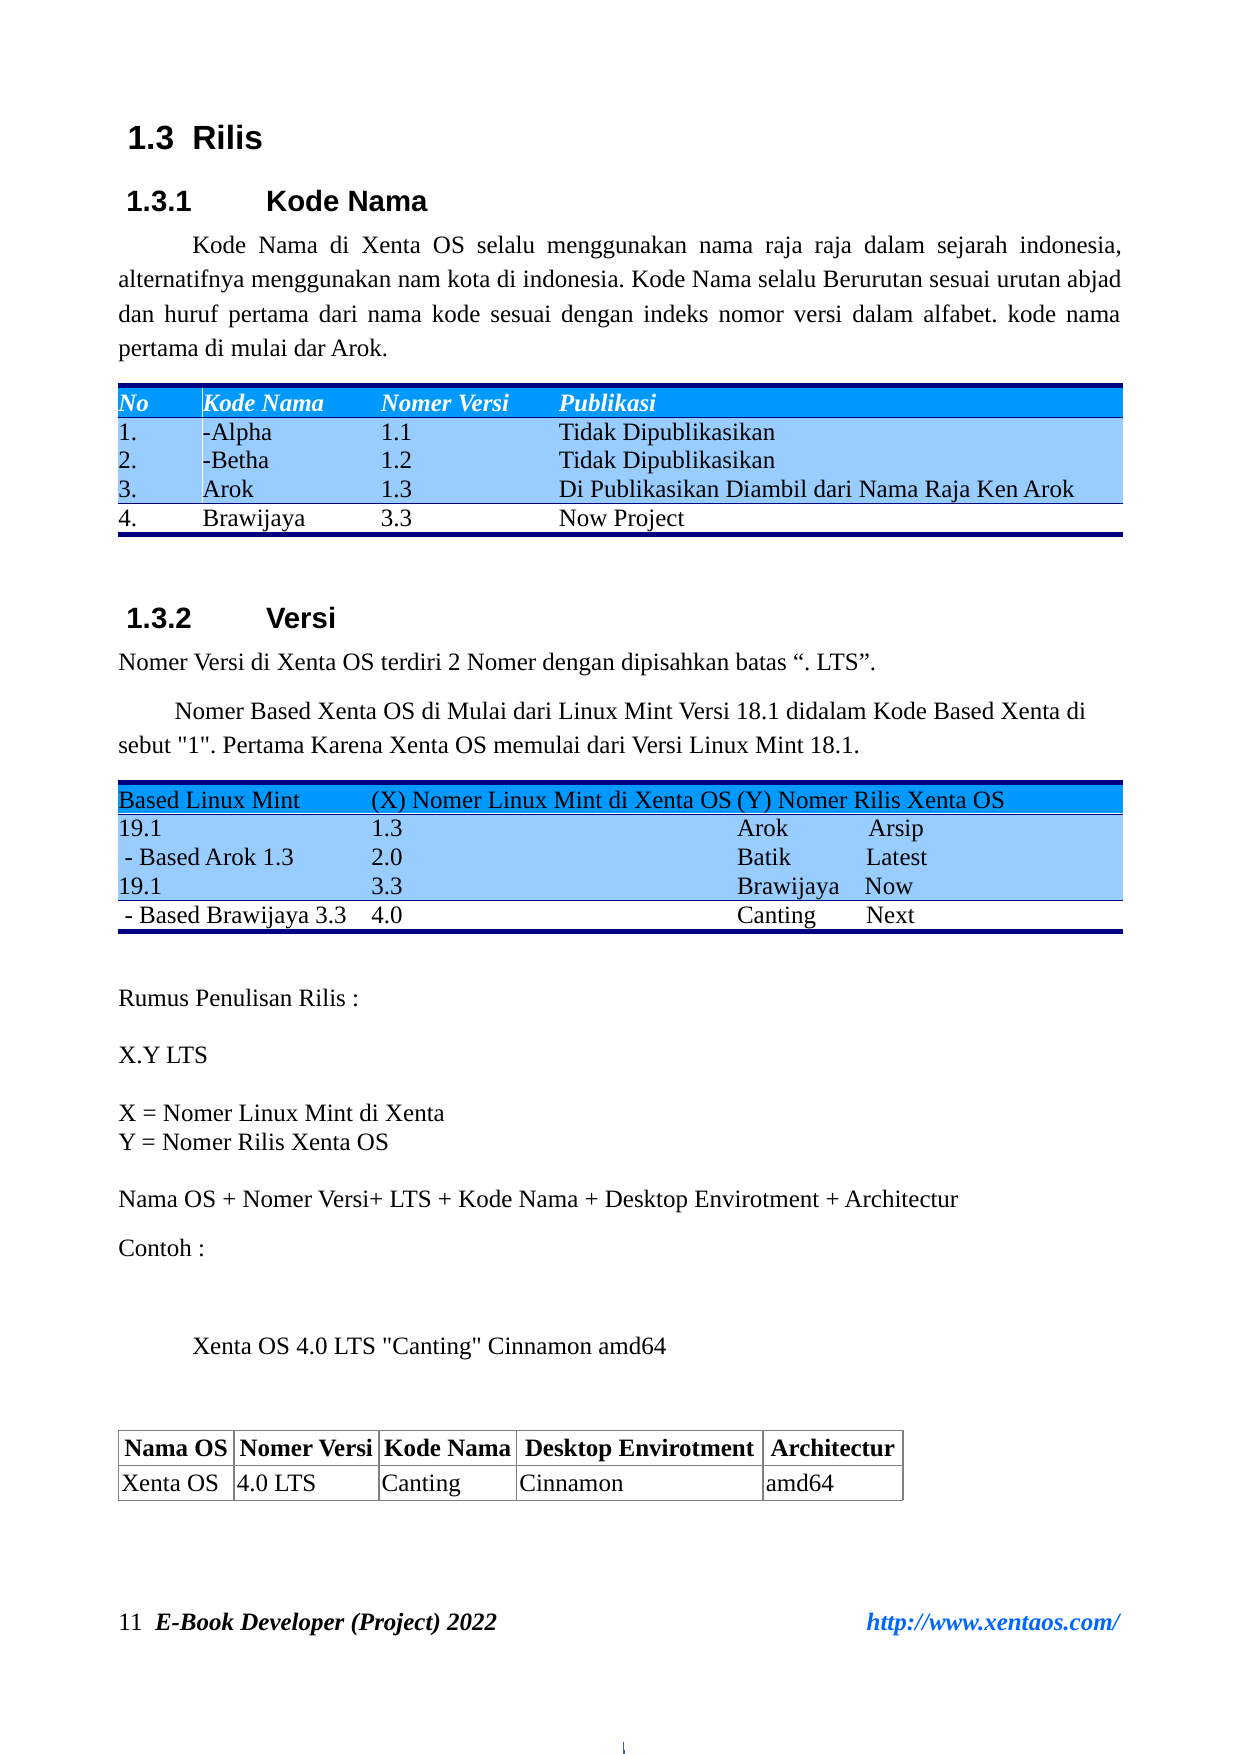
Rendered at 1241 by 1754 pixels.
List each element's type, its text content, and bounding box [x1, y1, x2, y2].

table_cell Xenta OS [119, 1466, 233, 1499]
table_cell -Alpha [203, 418, 381, 445]
table_cell 1.3 [381, 474, 559, 503]
table_cell Brawijaya [203, 504, 381, 532]
table_cell 1. [118, 418, 202, 445]
table_header Architectur [764, 1431, 902, 1464]
text Nomer Versi di Xenta OS terdiri 2 Nomer dengan dipisahkan batas “. LTS”. [118, 647, 1122, 676]
table_header Desktop Envirotment [517, 1431, 762, 1464]
text Nama OS + Nomer Versi+ LTS + Kode Nama + Desktop Envirotment + Architectur [118, 1184, 1122, 1213]
table_cell 4.0 [371, 901, 737, 929]
table_cell 19.1 [118, 815, 371, 842]
table_cell Tidak Dipublikasikan [559, 418, 1123, 445]
table_header Nomer Versi [381, 388, 559, 417]
text Nomer Based Xenta OS di Mulai dari Linux Mint Versi 18.1 didalam Kode Based Xenta di sebut "1". Pertama Karena Xenta OS memulai dari Versi Linux Mint 18.1. [118, 696, 1122, 759]
text Contoh : [118, 1233, 1122, 1262]
table_cell 3.3 [371, 871, 737, 900]
table_header Based Linux Mint [118, 785, 371, 813]
table_cell 3.3 [381, 504, 559, 532]
table_cell Arok Arsip [737, 815, 1123, 842]
subtitle Versi [118, 601, 1122, 634]
text X = Nomer Linux Mint di Xenta [118, 1098, 1122, 1127]
table_header (X) Nomer Linux Mint di Xenta OS [371, 785, 737, 813]
table_header Kode Nama [203, 388, 381, 417]
table_header Nama OS [119, 1431, 233, 1464]
table_cell 1.2 [381, 445, 559, 474]
subtitle Rilis [118, 118, 1122, 157]
text Xenta OS 4.0 LTS "Canting" Cinnamon amd64 [118, 1331, 1122, 1360]
table_cell 3. [118, 474, 202, 503]
table_cell Brawijaya Now [737, 871, 1123, 900]
table_cell Arok [203, 474, 381, 503]
table_header Publikasi [559, 388, 1123, 417]
table_header No [118, 388, 202, 417]
table_cell Tidak Dipublikasikan [559, 445, 1123, 474]
table_cell -Betha [203, 445, 381, 474]
table_cell Cinnamon [517, 1466, 762, 1499]
table_cell amd64 [764, 1466, 902, 1499]
table_cell Canting Next [737, 901, 1123, 929]
table_header Kode Nama [380, 1431, 516, 1464]
table_cell 19.1 [118, 871, 371, 900]
subtitle Kode Nama [118, 184, 1122, 218]
table_cell 2. [118, 445, 202, 474]
table_cell 2.0 [371, 842, 737, 871]
text Y = Nomer Rilis Xenta OS [118, 1127, 1122, 1155]
text Rumus Penulisan Rilis : X.Y LTS [118, 983, 1122, 1069]
table_cell Now Project [559, 504, 1123, 532]
table_cell 4. [118, 504, 202, 532]
table_cell Canting [380, 1466, 516, 1499]
table_cell 4.0 LTS [235, 1466, 378, 1499]
table_cell - Based Brawijaya 3.3 [118, 901, 371, 929]
table_header (Y) Nomer Rilis Xenta OS [737, 785, 1123, 813]
table_cell Di Publikasikan Diambil dari Nama Raja Ken Arok [559, 474, 1123, 503]
table_cell 1.1 [381, 418, 559, 445]
table_cell 1.3 [371, 815, 737, 842]
text Kode Nama di Xenta OS selalu menggunakan nama raja raja dalam sejarah indonesia, alternatifnya menggunakan nam kota di indonesia. Kode Nama selalu Berurutan sesuai urutan abjad dan huruf pertama dari nama kode sesuai dengan indeks nomor versi dalam alfabet. kode nama pertama di mulai dar Arok. [118, 230, 1122, 362]
table_header Nomer Versi [235, 1431, 378, 1464]
table_cell Batik Latest [737, 842, 1123, 871]
table_cell - Based Arok 1.3 [118, 842, 371, 871]
